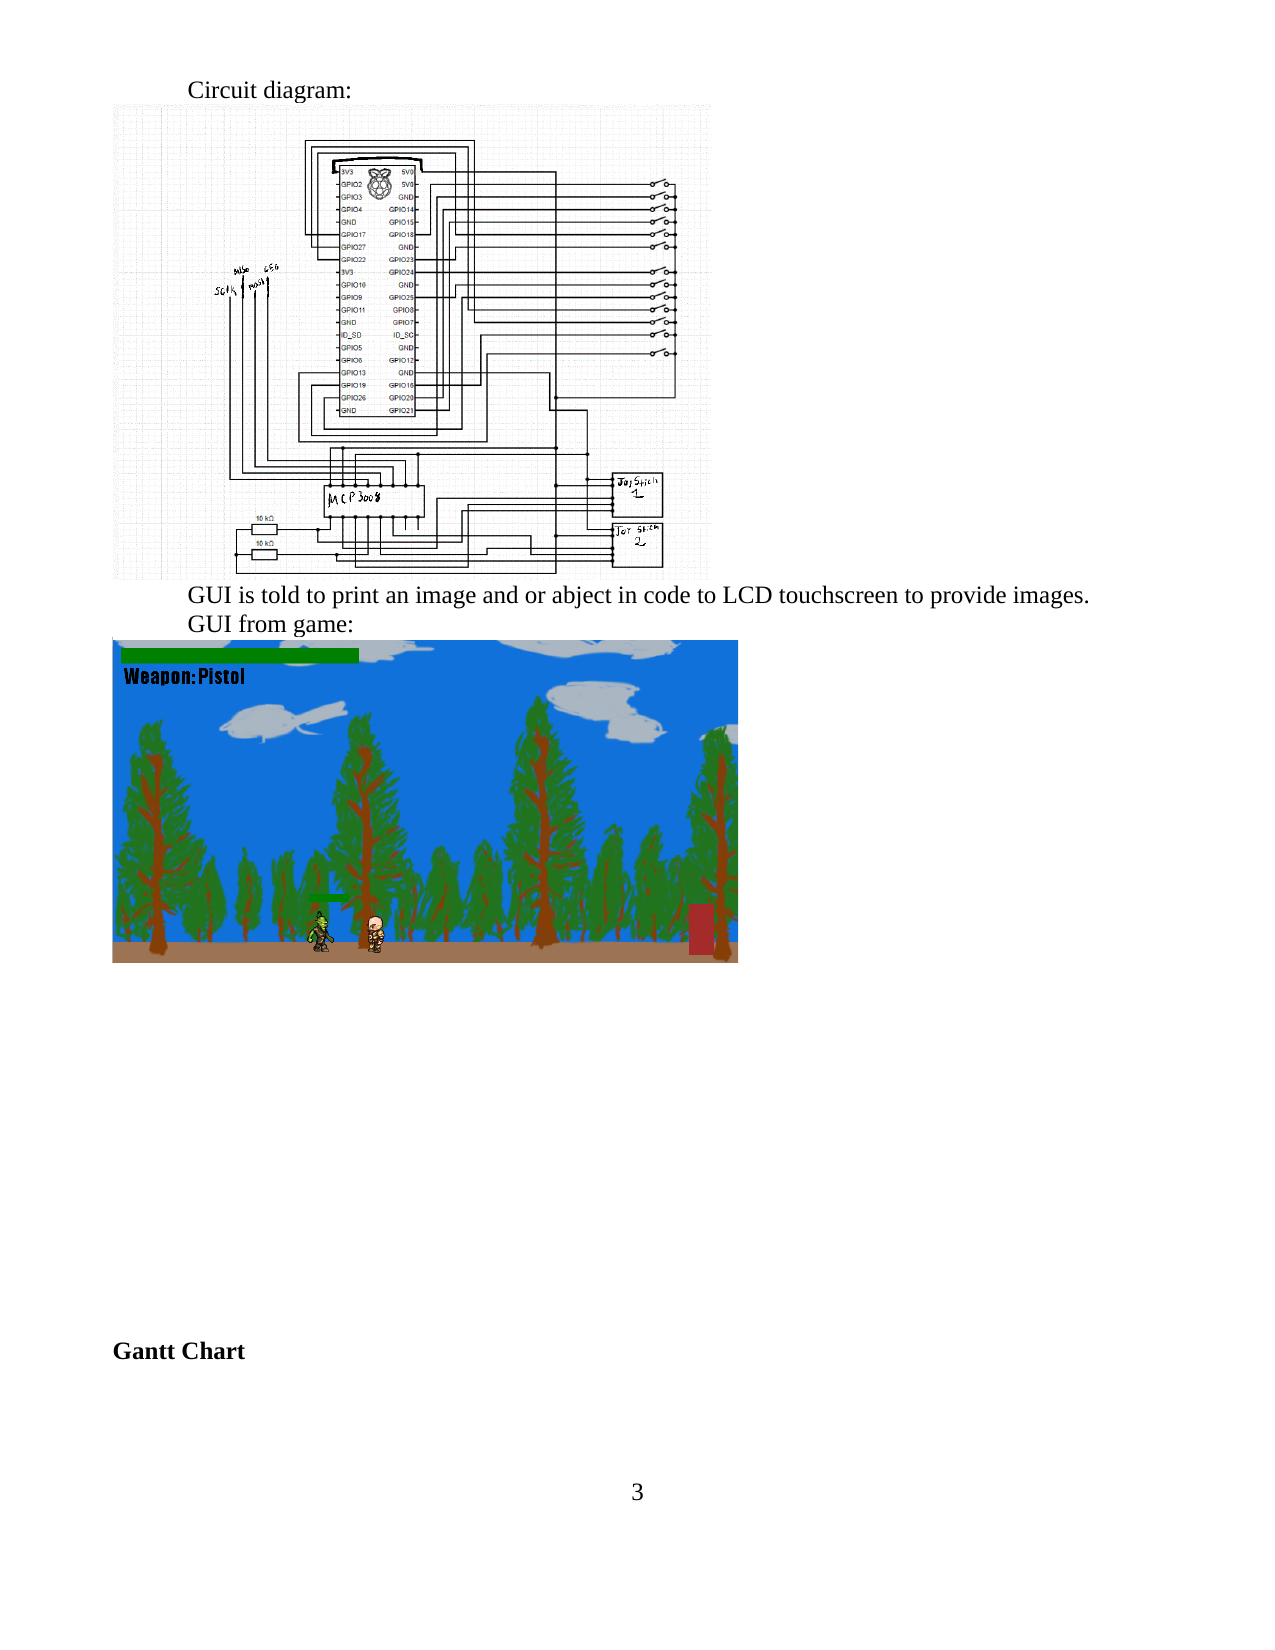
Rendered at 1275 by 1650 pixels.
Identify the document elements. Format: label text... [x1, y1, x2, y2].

text GUI is told to print an image and or abject in code to LCD touchscreen to provide images. [112, 580, 1162, 609]
text Gantt Chart [112, 1336, 1162, 1365]
text GUI from game: [112, 609, 1162, 637]
text Circuit diagram: [112, 75, 1162, 104]
